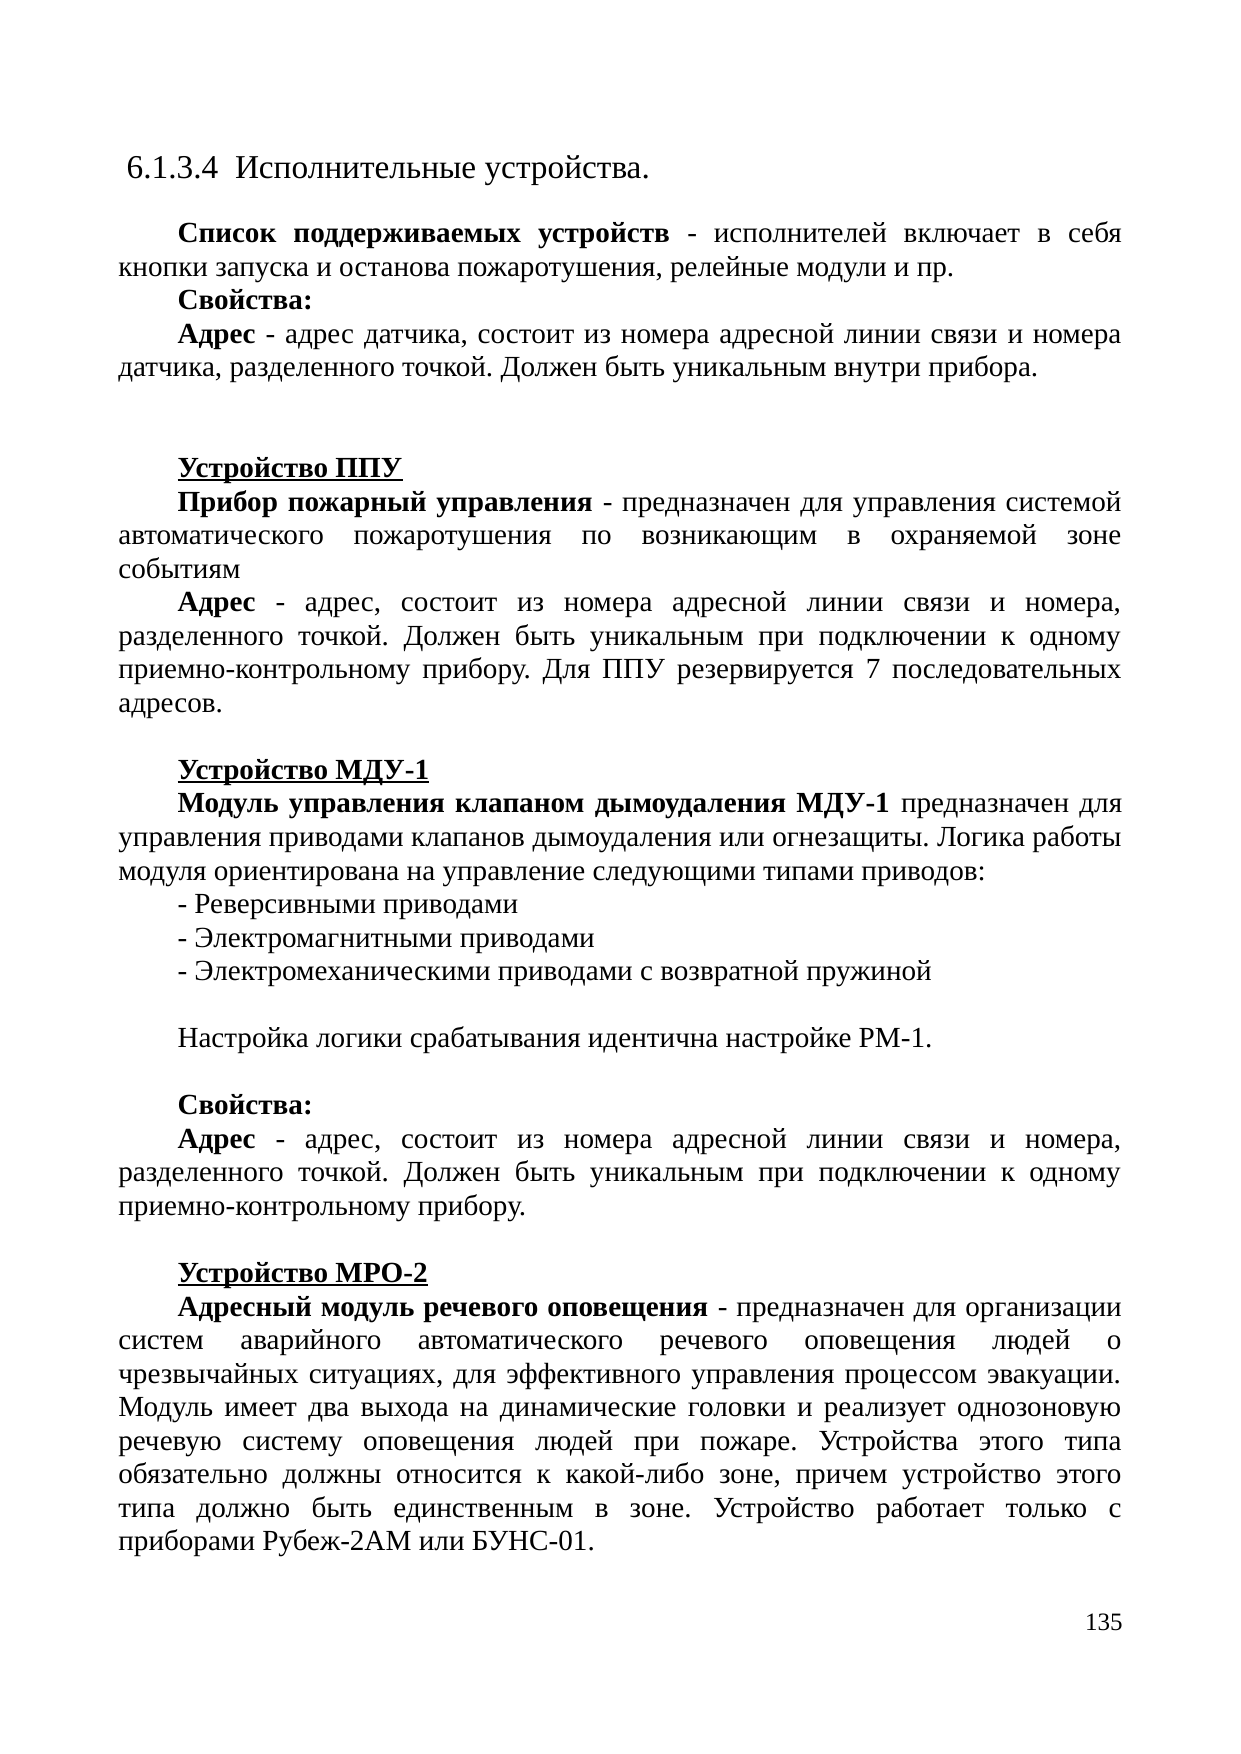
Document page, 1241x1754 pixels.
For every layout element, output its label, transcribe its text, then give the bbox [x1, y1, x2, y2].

text Адрес - адрес датчика, состоит из номера адресной линии связи и номера датчика, разделенного точкой. Должен быть уникальным внутри прибора. [118, 316, 1122, 383]
text - Электромеханическими приводами с возвратной пружиной [118, 953, 1122, 987]
text Устройство ППУ [118, 383, 1122, 484]
text Настройка логики срабатывания идентична настройке РМ-1. [118, 987, 1122, 1054]
text Адрес - адрес, состоит из номера адресной линии связи и номера, разделенного точкой. Должен быть уникальным при подключении к одному приемно-контрольному прибору. Для ППУ резервируется 7 последовательных адресов. [118, 584, 1122, 718]
text Адресный модуль речевого оповещения - предназначен для организации систем аварийного автоматического речевого оповещения людей о чрезвычайных ситуациях, для эффективного управления процессом эвакуации. Модуль имеет два выхода на динамические головки и реализует однозоновую речевую систему оповещения людей при пожаре. Устройства этого типа обязательно должны относится к какой-либо зоне, причем устройство этого типа должно быть единственным в зоне. Устройство работает только с приборами Рубеж-2АМ или БУНС-01. [118, 1289, 1122, 1557]
text Устройство МРО-2 [118, 1222, 1122, 1289]
text - Реверсивными приводами [118, 886, 1122, 920]
text Устройство МДУ-1 [118, 718, 1122, 786]
text Свойства: [118, 282, 1122, 316]
subtitle Исполнительные устройства. [118, 148, 1122, 186]
text - Электромагнитными приводами [118, 920, 1122, 953]
text Модуль управления клапаном дымоудаления МДУ-1 предназначен для управления приводами клапанов дымоудаления или огнезащиты. Логика работы модуля ориентирована на управление следующими типами приводов: [118, 786, 1122, 886]
text Свойства: [118, 1054, 1122, 1121]
text Список поддерживаемых устройств - исполнителей включает в себя кнопки запуска и останова пожаротушения, релейные модули и пр. [118, 215, 1122, 282]
text Прибор пожарный управления - предназначен для управления системой автоматического пожаротушения по возникающим в охраняемой зоне событиям [118, 484, 1122, 584]
text Адрес - адрес, состоит из номера адресной линии связи и номера, разделенного точкой. Должен быть уникальным при подключении к одному приемно-контрольному прибору. [118, 1121, 1122, 1222]
